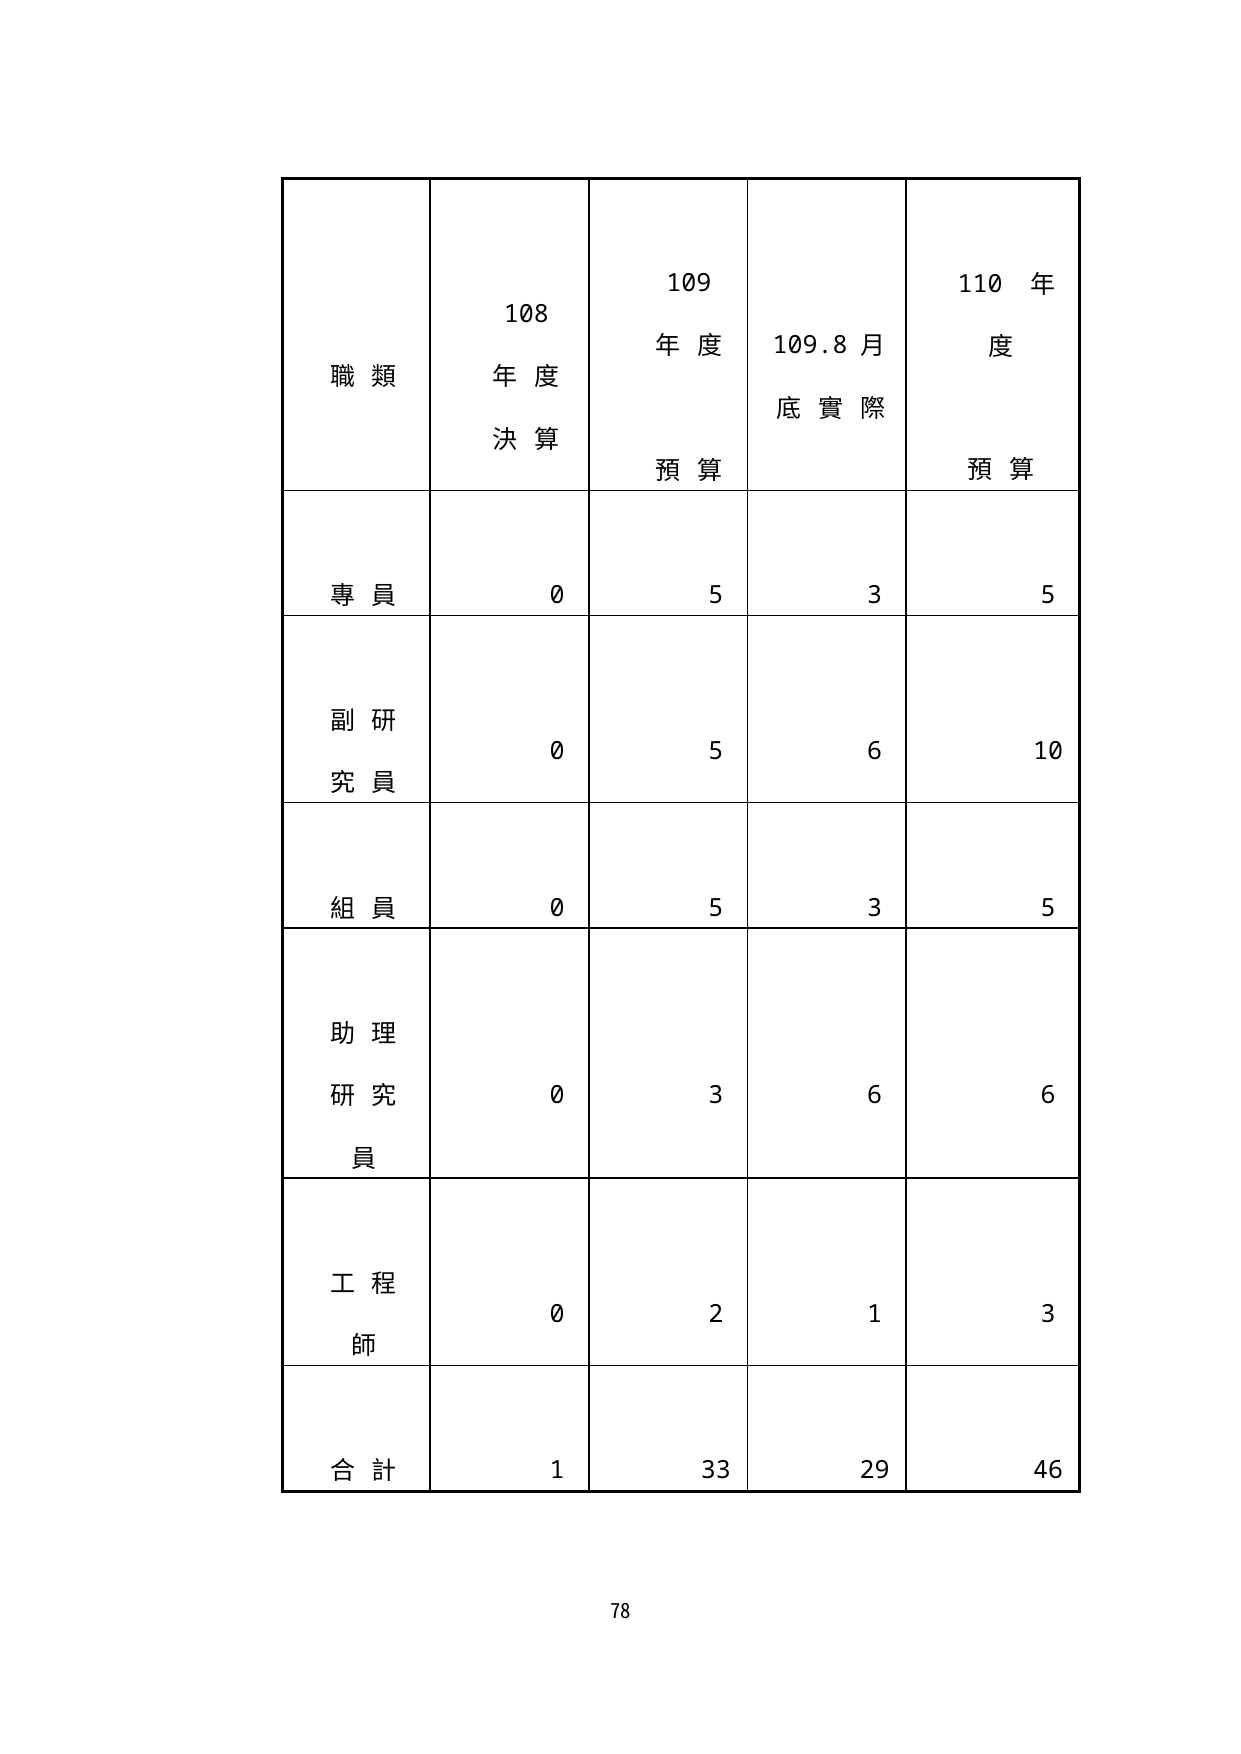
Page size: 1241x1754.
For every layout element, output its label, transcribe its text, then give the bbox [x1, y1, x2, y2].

table_cell 6 [907, 929, 1078, 1177]
table_cell 專員 [284, 491, 429, 615]
table_header 110年度 預算 [907, 180, 1078, 489]
table_cell 2 [590, 1179, 747, 1365]
table_cell 3 [748, 803, 905, 927]
table_cell 合計 [284, 1366, 429, 1490]
table_header 109年度 預算 [590, 180, 747, 489]
table_cell 3 [590, 929, 747, 1177]
table_header 108年度 決算 [431, 180, 588, 489]
table_cell 5 [907, 803, 1078, 927]
table_cell 29 [748, 1366, 905, 1490]
table_cell 助理研究員 [284, 929, 429, 1177]
table_cell 0 [431, 616, 588, 802]
table_cell 1 [748, 1179, 905, 1365]
table_cell 1 [431, 1366, 588, 1490]
table_cell 6 [748, 929, 905, 1177]
table_cell 0 [431, 929, 588, 1177]
table_header 職類 [284, 180, 429, 489]
table_cell 10 [907, 616, 1078, 802]
table_cell 5 [590, 491, 747, 615]
table_cell 5 [590, 803, 747, 927]
table_cell 3 [907, 1179, 1078, 1365]
table_cell 組員 [284, 803, 429, 927]
table_cell 副研究員 [284, 616, 429, 802]
table_cell 46 [907, 1366, 1078, 1490]
table_cell 3 [748, 491, 905, 615]
table_cell 6 [748, 616, 905, 802]
table_cell 0 [431, 491, 588, 615]
table_cell 5 [590, 616, 747, 802]
table_cell 0 [431, 1179, 588, 1365]
table_header 109.8月底實際 [748, 180, 905, 489]
table_cell 0 [431, 803, 588, 927]
table_cell 工程師 [284, 1179, 429, 1365]
table_cell 33 [590, 1366, 747, 1490]
table_cell 5 [907, 491, 1078, 615]
